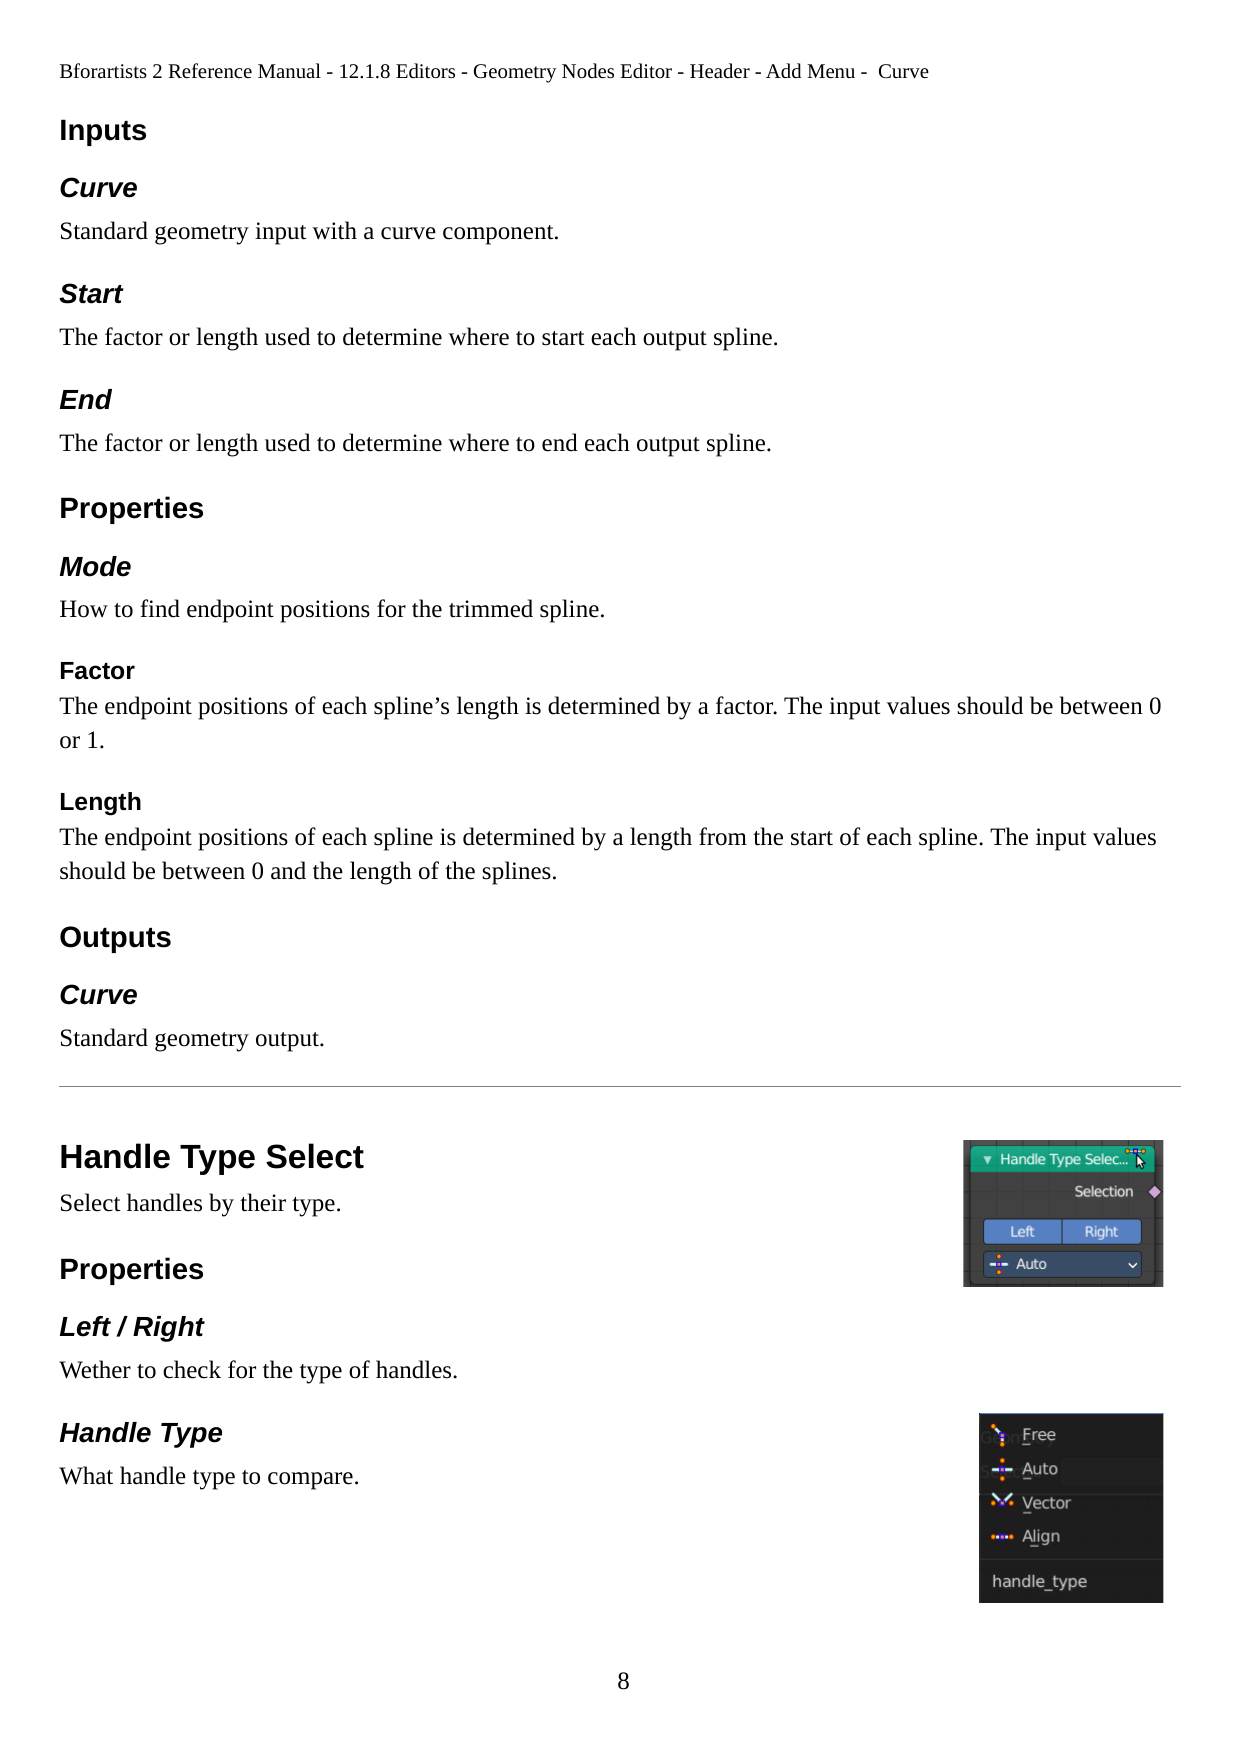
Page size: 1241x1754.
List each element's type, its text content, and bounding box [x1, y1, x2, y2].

subtitle Mode [59, 550, 1181, 582]
text Standard geometry input with a curve component. [59, 216, 1181, 244]
subtitle Properties [59, 491, 1181, 525]
text The endpoint positions of each spline is determined by a length from the start of each spline. The input values should be between 0 and the length of the splines. [59, 822, 1181, 885]
subtitle Factor [59, 656, 1181, 684]
subtitle Properties [59, 1252, 963, 1285]
subtitle Outputs [59, 920, 1181, 953]
subtitle Start [59, 277, 1181, 309]
text Standard geometry output. [59, 1023, 1181, 1052]
subtitle Handle Type [59, 1416, 979, 1448]
subtitle Length [59, 787, 1181, 815]
subtitle [1164, 1252, 1181, 1285]
subtitle Curve [59, 978, 1181, 1010]
text The endpoint positions of each spline’s length is determined by a factor. The input values should be between 0 or 1. [59, 691, 1181, 754]
subtitle End [59, 383, 1181, 415]
text Wether to check for the type of handles. [59, 1355, 1181, 1383]
subtitle Left / Right [59, 1310, 1181, 1342]
text How to find endpoint positions for the trimmed spline. [59, 594, 1181, 623]
subtitle Inputs [59, 113, 1181, 146]
subtitle Handle Type Select [59, 1137, 1181, 1176]
picture [963, 1140, 1164, 1287]
picture [979, 1413, 1164, 1603]
text The factor or length used to determine where to start each output spline. [59, 322, 1181, 350]
text The factor or length used to determine where to end each output spline. [59, 428, 1181, 456]
text What handle type to compare. [59, 1461, 979, 1489]
subtitle Curve [59, 171, 1181, 203]
text Select handles by their type. [59, 1188, 963, 1217]
subtitle [1164, 1416, 1181, 1448]
